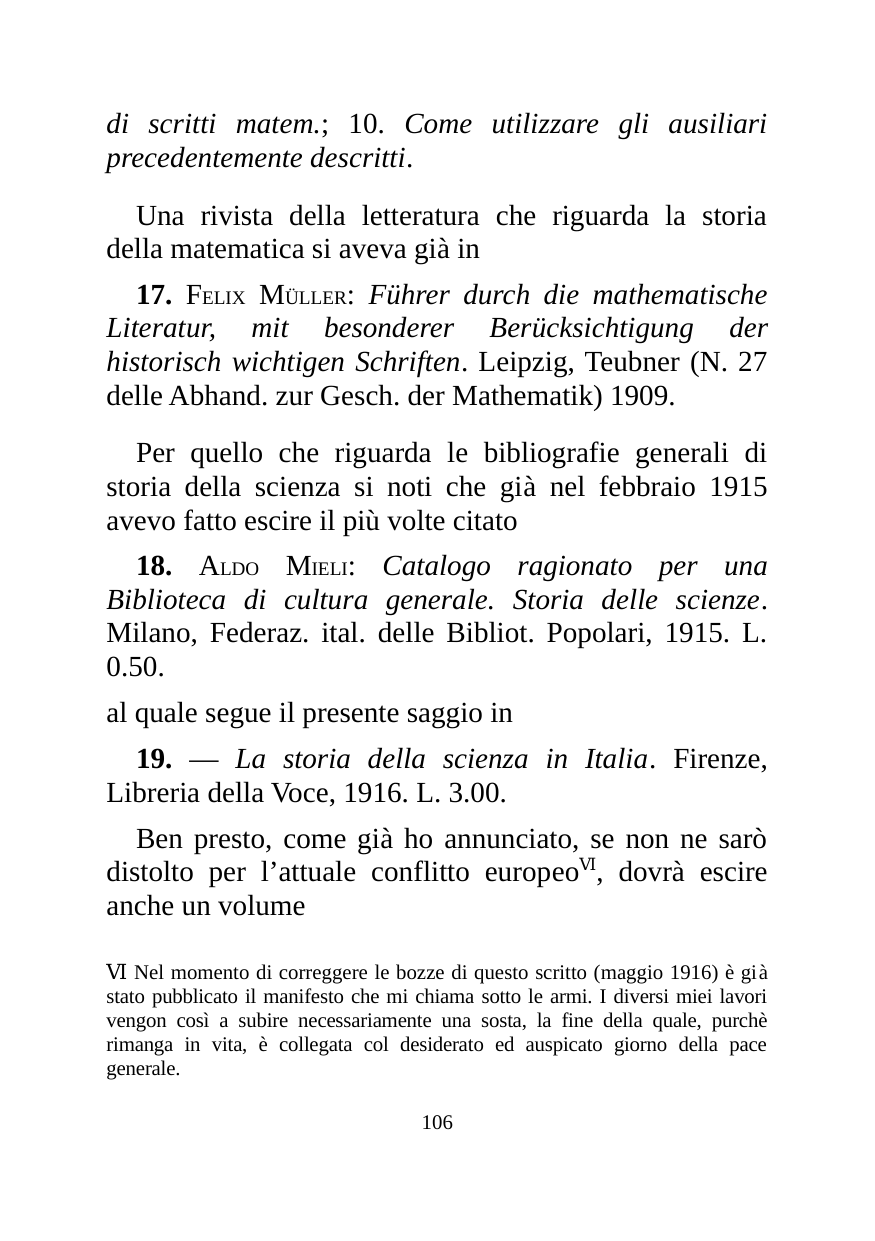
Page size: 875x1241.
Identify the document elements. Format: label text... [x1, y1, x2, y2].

text Una rivista della letteratura che riguarda la storia della matematica si aveva già in [106, 198, 768, 265]
text di scritti matem.; 10. Come utilizzare gli ausiliari precedentemente descritti. [106, 106, 768, 173]
text 18. Aldo Mieli: Catalogo ragionato per una Biblioteca di cultura generale. Storia delle scienze. Milano, Federaz. ital. delle Bibliot. Popolari, 1915. L. 0.50. [106, 548, 768, 683]
text Per quello che riguarda le bibliografie generali di storia della scienza si noti che già nel febbraio 1915 avevo fatto escire il più volte citato [106, 436, 768, 536]
text 19. — La storia della scienza in Italia. Firenze, Libreria della Voce, 1916. L. 3.00. [106, 741, 768, 808]
text Nel momento di correggere le bozze di questo scritto (maggio 1916) è già stato pubblicato il manifesto che mi chiama sotto le armi. I diversi miei lavori vengon così a subire necessariamente una sosta, la fine della quale, purchè rimanga in vita, è collegata col desiderato ed auspicato giorno della pace generale. [106, 960, 768, 1080]
text al quale segue il presente saggio in [106, 695, 768, 729]
text 17. Felix Müller: Führer durch die mathematische Literatur, mit besonderer Berücksichtigung der historisch wichtigen Schriften. Leipzig, Teubner (N. 27 delle Abhand. zur Gesch. der Mathematik) 1909. [106, 277, 768, 411]
text Ben presto, come già ho annunciato, se non ne sarò distolto per l’attuale conflitto europeo, dovrà escire anche un volume [106, 821, 768, 921]
